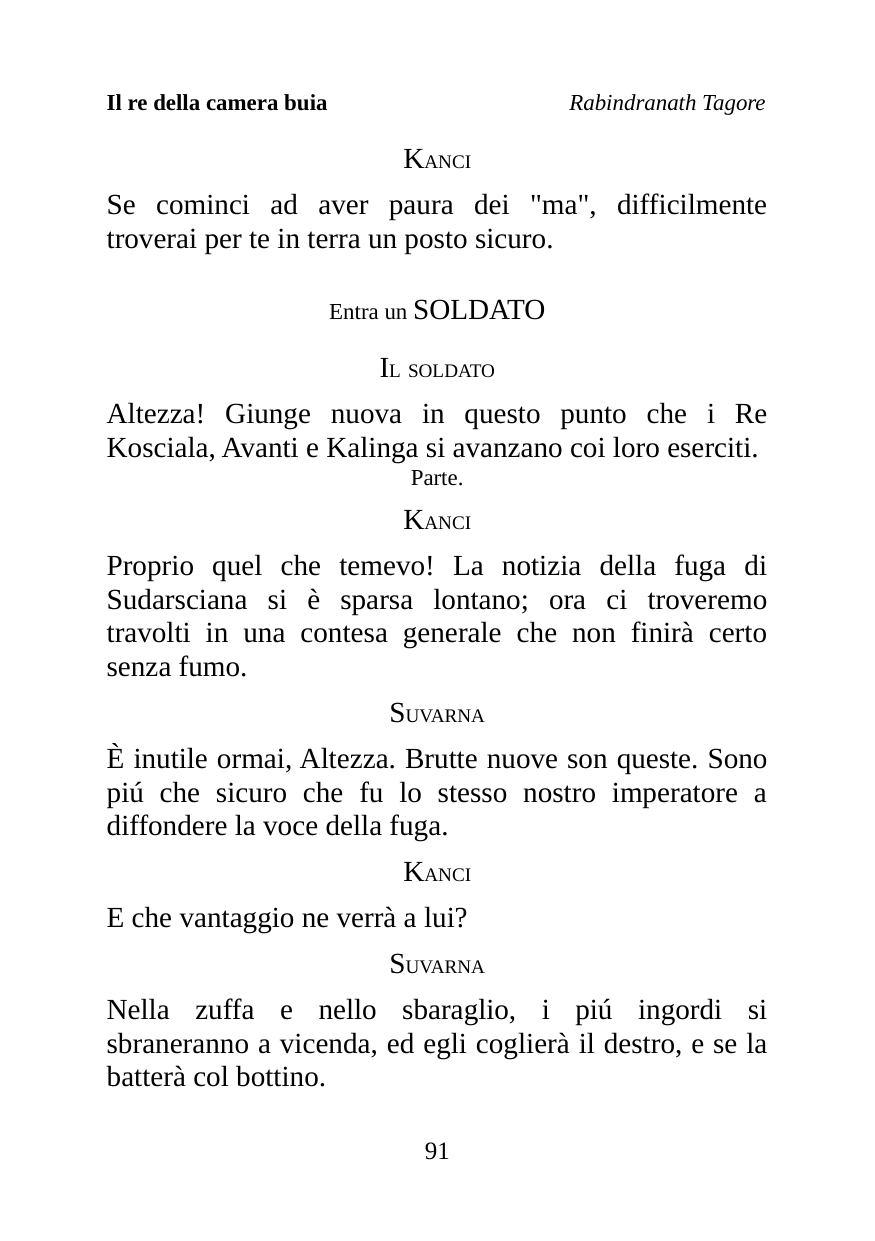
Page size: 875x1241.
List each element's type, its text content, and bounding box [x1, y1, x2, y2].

text Suvarna [106, 695, 768, 729]
text Parte. [106, 464, 768, 490]
text Nella zuffa e nello sbaraglio, i piú ingordi si sbraneranno a vicenda, ed egli coglierà il destro, e se la batterà col bottino. [106, 992, 768, 1093]
text Kanci [106, 141, 768, 175]
text E che vantaggio ne verrà a lui? [106, 900, 768, 934]
text Se cominci ad aver paura dei "ma", difficilmente troverai per te in terra un posto sicuro. [106, 187, 768, 254]
text È inutile ormai, Altezza. Brutte nuove son queste. Sono piú che sicuro che fu lo stesso nostro imperatore a diffondere la voce della fuga. [106, 741, 768, 842]
text Il soldato [106, 351, 768, 384]
text Kanci [106, 502, 768, 536]
text Suvarna [106, 946, 768, 980]
text Proprio quel che temevo! La notizia della fuga di Sudarsciana si è sparsa lontano; ora ci troveremo travolti in una contesa generale che non finirà certo senza fumo. [106, 548, 768, 683]
text Entra un SOLDATO [106, 292, 768, 326]
text Kanci [106, 854, 768, 888]
text Altezza! Giunge nuova in questo punto che i Re Kosciala, Avanti e Kalinga si avanzano coi loro eserciti. [106, 397, 768, 464]
